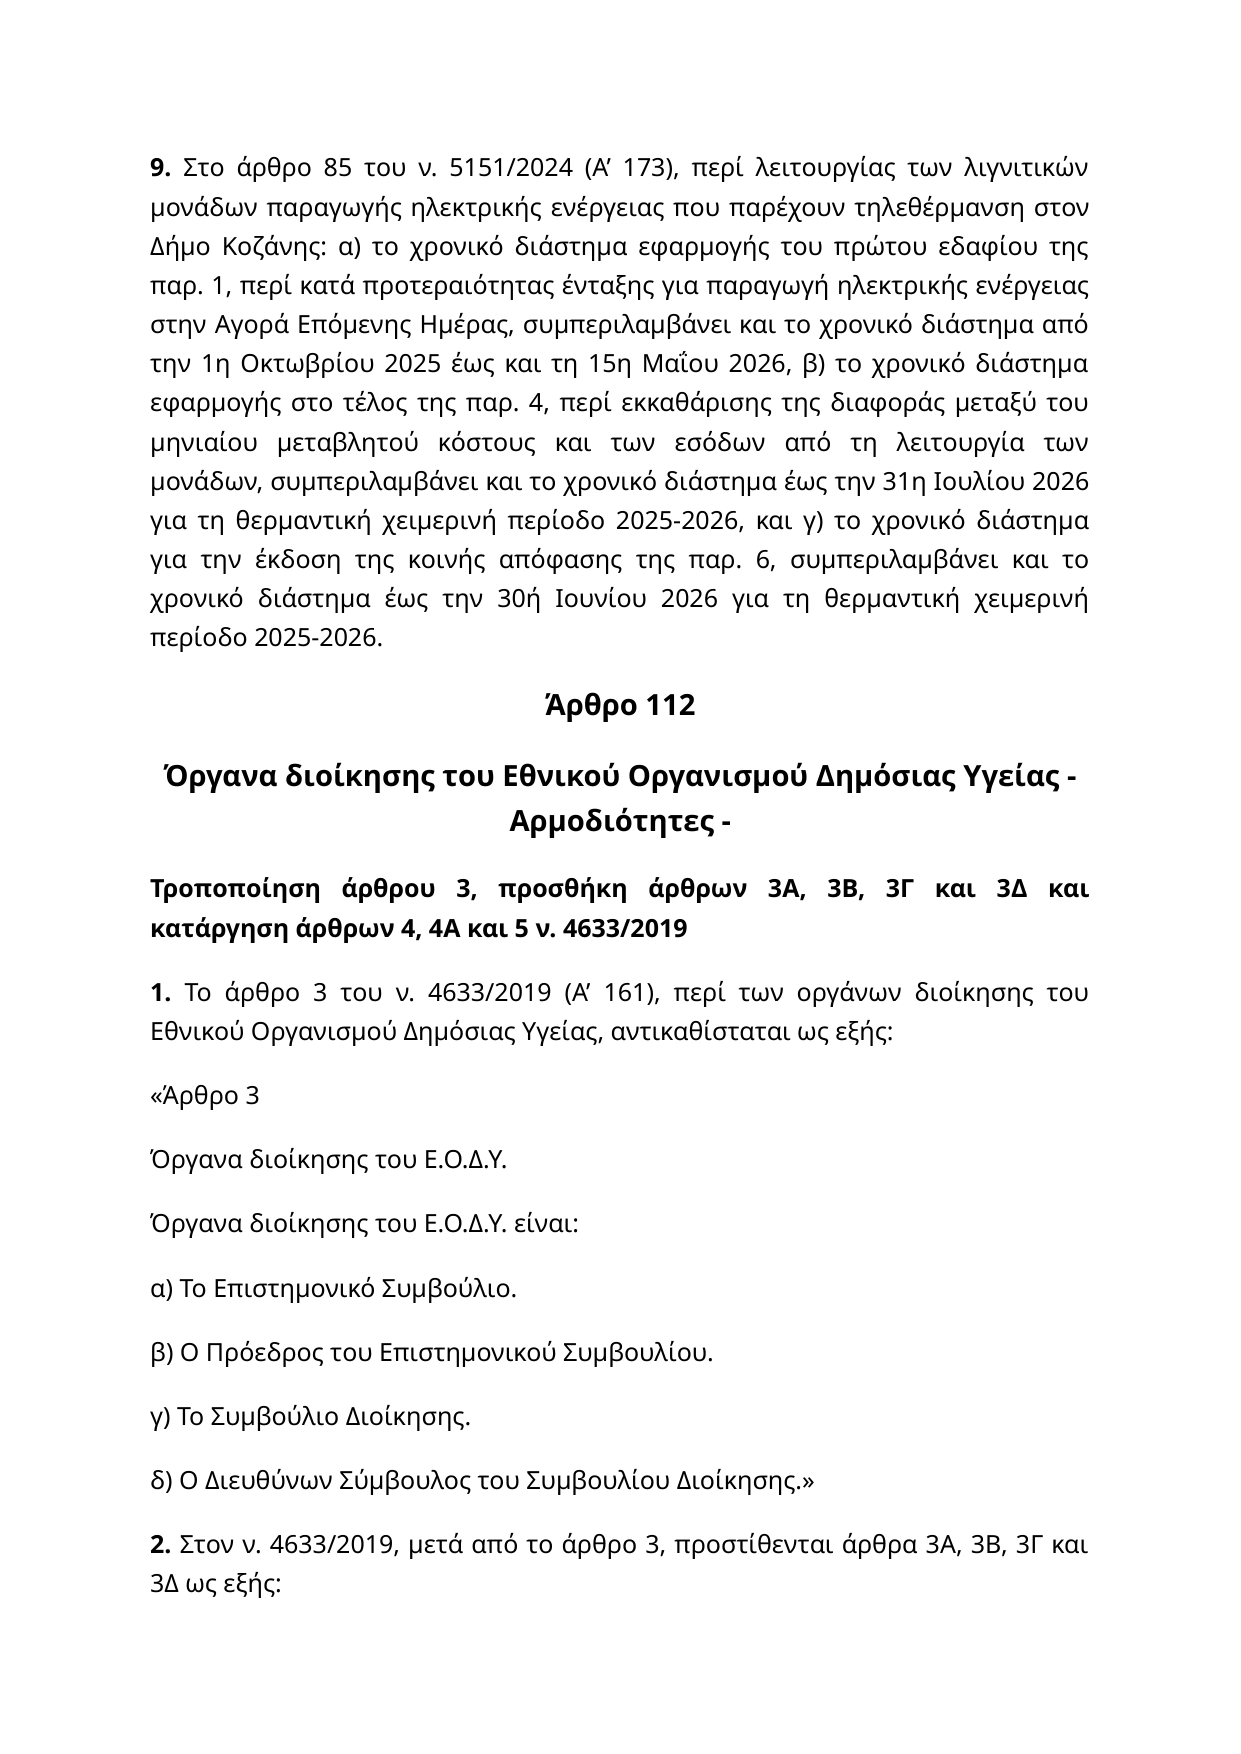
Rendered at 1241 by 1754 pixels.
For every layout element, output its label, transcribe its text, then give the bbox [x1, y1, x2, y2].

text δ) Ο Διευθύνων Σύμβουλος του Συμβουλίου Διοίκησης.» [150, 1463, 1090, 1497]
text Όργανα διοίκησης του Ε.Ο.Δ.Υ. είναι: [150, 1206, 1090, 1240]
text Τροποποίηση άρθρου 3, προσθήκη άρθρων 3A, 3Β, 3Γ και 3Δ και κατάργηση άρθρων 4, 4Α και 5 ν. 4633/2019 [150, 871, 1090, 944]
text 9. Στο άρθρο 85 του ν. 5151/2024 (Α’ 173), περί λειτουργίας των λιγνιτικών μονάδων παραγωγής ηλεκτρικής ενέργειας που παρέχουν τηλεθέρμανση στον Δήμο Κοζάνης: α) το χρονικό διάστημα εφαρμογής του πρώτου εδαφίου της παρ. 1, περί κατά προτεραιότητας ένταξης για παραγωγή ηλεκτρικής ενέργειας στην Αγορά Επόμενης Ημέρας, συμπεριλαμβάνει και το χρονικό διάστημα από την 1η Οκτωβρίου 2025 έως και τη 15η Μαΐου 2026, β) το χρονικό διάστημα εφαρμογής στο τέλος της παρ. 4, περί εκκαθάρισης της διαφοράς μεταξύ του μηνιαίου μεταβλητού κόστους και των εσόδων από τη λειτουργία των μονάδων, συμπεριλαμβάνει και το χρονικό διάστημα έως την 31η Ιουλίου 2026 για τη θερμαντική χειμερινή περίοδο 2025-2026, και γ) το χρονικό διάστημα για την έκδοση της κοινής απόφασης της παρ. 6, συμπεριλαμβάνει και το χρονικό διάστημα έως την 30ή Ιουνίου 2026 για τη θερμαντική χειμερινή περίοδο 2025-2026. [150, 150, 1090, 654]
text γ) Το Συμβούλιο Διοίκησης. [150, 1398, 1090, 1433]
text «Άρθρο 3 [150, 1078, 1090, 1112]
text 1. Το άρθρο 3 του ν. 4633/2019 (Α’ 161), περί των οργάνων διοίκησης του Εθνικού Οργανισμού Δημόσιας Υγείας, αντικαθίσταται ως εξής: [150, 974, 1090, 1048]
text β) Ο Πρόεδρος του Επιστημονικού Συμβουλίου. [150, 1334, 1090, 1368]
text α) Το Επιστημονικό Συμβούλιο. [150, 1270, 1090, 1304]
text 2. Στον ν. 4633/2019, μετά από το άρθρο 3, προστίθενται άρθρα 3A, 3Β, 3Γ και 3Δ ως εξής: [150, 1527, 1090, 1600]
subtitle Όργανα διοίκησης του Εθνικού Οργανισμού Δημόσιας Υγείας - Αρμοδιότητες - [150, 755, 1090, 840]
text Όργανα διοίκησης του Ε.Ο.Δ.Υ. [150, 1142, 1090, 1176]
subtitle Άρθρο 112 [150, 684, 1090, 724]
